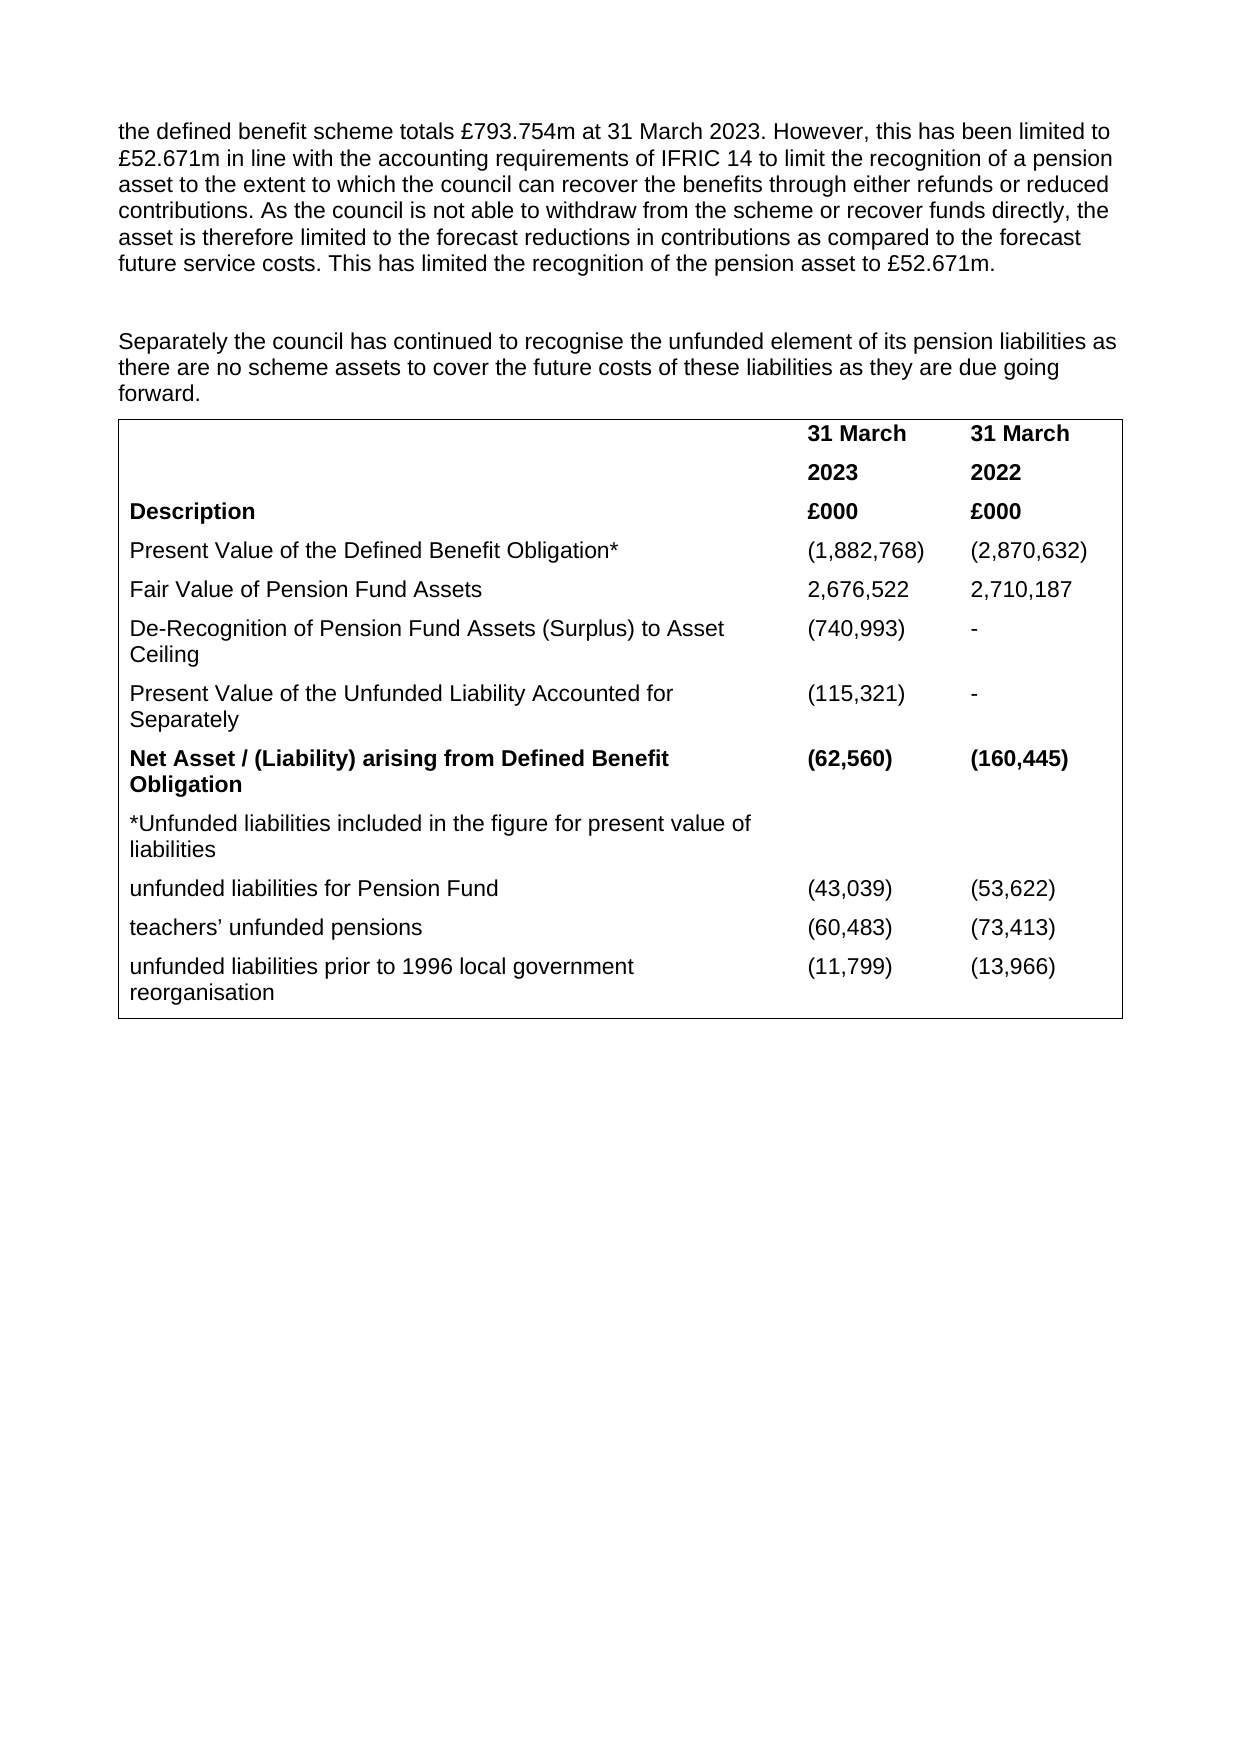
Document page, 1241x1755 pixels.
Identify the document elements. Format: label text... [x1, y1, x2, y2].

table_cell - [959, 680, 1122, 745]
table_header 31 March 2023 £000 [796, 420, 959, 537]
table_cell (2,870,632) [959, 537, 1122, 576]
table_cell teachers’ unfunded pensions [119, 914, 796, 953]
table_cell De-Recognition of Pension Fund Assets (Surplus) to Asset Ceiling [119, 615, 796, 680]
table_cell 2,710,187 [959, 576, 1122, 614]
table_cell unfunded liabilities prior to 1996 local government reorganisation [119, 953, 796, 1018]
table_cell *Unfunded liabilities included in the figure for present value of liabilities [119, 810, 796, 875]
text the defined benefit scheme totals £793.754m at 31 March 2023. However, this has been limited to £52.671m in line with the accounting requirements of IFRIC 14 to limit the recognition of a pension asset to the extent to which the council can recover the benefits through either refunds or reduced contributions. As the council is not able to withdraw from the scheme or recover funds directly, the asset is therefore limited to the forecast reductions in contributions as compared to the forecast future service costs. This has limited the recognition of the pension asset to £52.671m. [118, 118, 1122, 276]
table_header Description [119, 420, 796, 537]
table_cell (160,445) [959, 745, 1122, 810]
table_cell - [959, 615, 1122, 680]
table_header 31 March 2022 £000 [959, 420, 1122, 537]
table_cell (73,413) [959, 914, 1122, 953]
table_cell Net Asset / (Liability) arising from Defined Benefit Obligation [119, 745, 796, 810]
table_cell Fair Value of Pension Fund Assets [119, 576, 796, 614]
table_cell (740,993) [796, 615, 959, 680]
table_cell (53,622) [959, 875, 1122, 914]
table_cell (60,483) [796, 914, 959, 953]
table_cell (62,560) [796, 745, 959, 810]
table_cell (43,039) [796, 875, 959, 914]
table_cell [796, 810, 959, 875]
table_cell [959, 810, 1122, 875]
table_cell unfunded liabilities for Pension Fund [119, 875, 796, 914]
table_cell Present Value of the Unfunded Liability Accounted for Separately [119, 680, 796, 745]
table_cell (13,966) [959, 953, 1122, 1018]
table_cell (11,799) [796, 953, 959, 1018]
text Separately the council has continued to recognise the unfunded element of its pension liabilities as there are no scheme assets to cover the future costs of these liabilities as they are due going forward. [118, 328, 1122, 407]
table_cell 2,676,522 [796, 576, 959, 614]
table_cell Present Value of the Defined Benefit Obligation* [119, 537, 796, 576]
table_cell (1,882,768) [796, 537, 959, 576]
table_cell (115,321) [796, 680, 959, 745]
